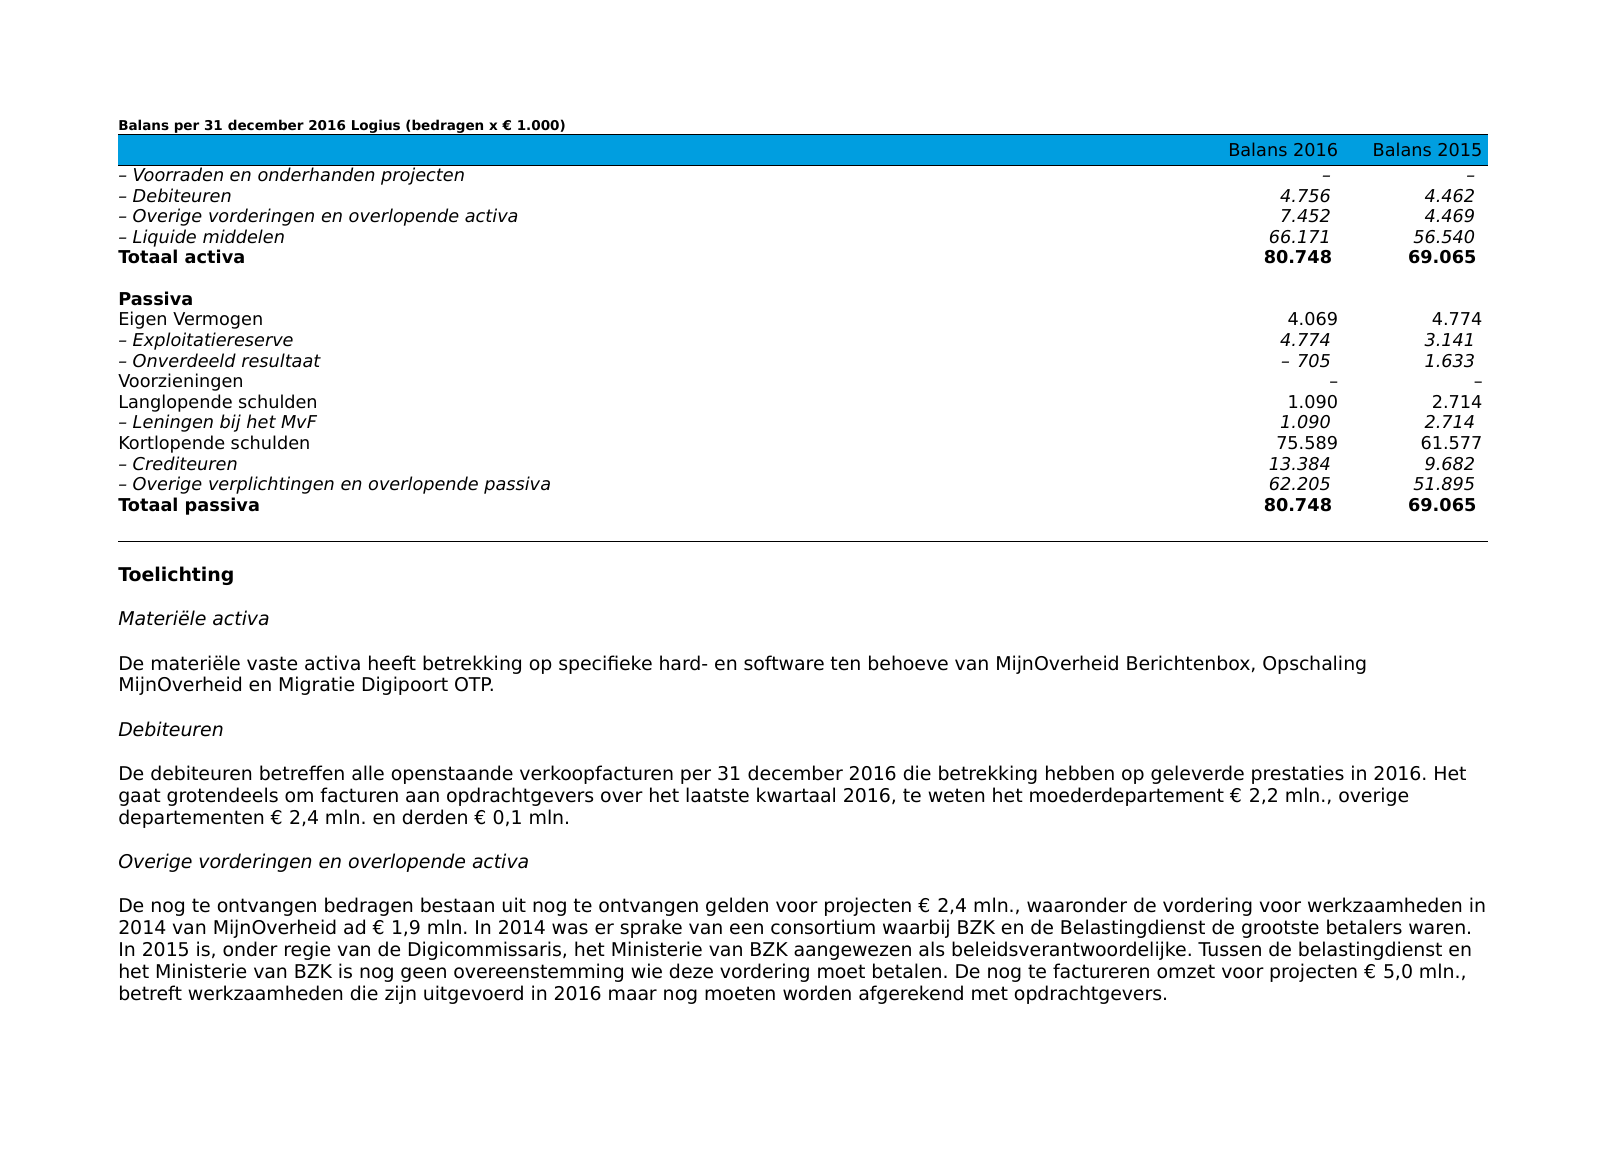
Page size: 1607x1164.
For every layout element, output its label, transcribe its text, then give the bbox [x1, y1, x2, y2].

table_cell – 705 [1200, 351, 1344, 371]
subtitle Overige vorderingen en overlopende activa [118, 851, 1488, 873]
table_cell 13.384 [1200, 454, 1344, 474]
table_cell [1200, 268, 1344, 289]
table_cell [118, 135, 1200, 165]
table_cell – Leningen bij het MvF [118, 413, 1200, 433]
table_cell 75.589 [1200, 433, 1344, 454]
table_cell 56.540 [1344, 227, 1488, 247]
text De nog te ontvangen bedragen bestaan uit nog te ontvangen gelden voor projecten € 2,4 mln., waaronder de vordering voor werkzaamheden in 2014 van MijnOverheid ad € 1,9 mln. In 2014 was er sprake van een consortium waarbij BZK en de Belastingdienst de grootste betalers waren. In 2015 is, onder regie van de Digicommissaris, het Ministerie van BZK aangewezen als beleidsverantwoordelijke. Tussen de belastingdienst en het Ministerie van BZK is nog geen overeenstemming wie deze vordering moet betalen. De nog te factureren omzet voor projecten € 5,0 mln., betreft werkzaamheden die zijn uitgevoerd in 2016 maar nog moeten worden afgerekend met opdrachtgevers. [118, 895, 1488, 1005]
table_cell 69.065 [1344, 495, 1488, 516]
subtitle Debiteuren [118, 718, 1488, 741]
table_cell – Overige vorderingen en overlopende activa [118, 206, 1200, 227]
table_cell [118, 268, 1200, 289]
table_cell 66.171 [1200, 227, 1344, 247]
table_cell 1.090 [1200, 413, 1344, 433]
table_cell – Liquide middelen [118, 227, 1200, 247]
table_cell – [1200, 166, 1344, 186]
table_cell 7.452 [1200, 206, 1344, 227]
table_cell [118, 516, 1200, 541]
table_cell 2.714 [1344, 413, 1488, 433]
table_cell Kortlopende schulden [118, 433, 1200, 454]
table_cell – Crediteuren [118, 454, 1200, 474]
table_cell 4.774 [1200, 330, 1344, 351]
table_cell – Overige verplichtingen en overlopende passiva [118, 474, 1200, 495]
table_cell 4.774 [1344, 309, 1488, 330]
table_header Balans per 31 december 2016 Logius (bedragen x € 1.000) [118, 118, 1488, 134]
table_cell [1344, 289, 1488, 309]
table_cell – Exploitatiereserve [118, 330, 1200, 351]
table_cell – Voorraden en onderhanden projecten [118, 166, 1200, 186]
table_cell [1200, 516, 1344, 541]
table_cell 61.577 [1344, 433, 1488, 454]
table_cell 69.065 [1344, 248, 1488, 268]
table_cell – Onverdeeld resultaat [118, 351, 1200, 371]
table_cell Totaal activa [118, 248, 1200, 268]
table_cell 80.748 [1200, 248, 1344, 268]
table_cell Balans 2016 [1200, 135, 1344, 165]
table_cell 80.748 [1200, 495, 1344, 516]
table_cell 3.141 [1344, 330, 1488, 351]
table_cell Voorzieningen [118, 371, 1200, 392]
table_cell Eigen Vermogen [118, 309, 1200, 330]
table_cell – [1344, 166, 1488, 186]
table_cell 4.756 [1200, 186, 1344, 206]
table_cell Passiva [118, 289, 1200, 309]
table_cell 4.069 [1200, 309, 1344, 330]
table_cell 1.633 [1344, 351, 1488, 371]
table_cell 1.090 [1200, 392, 1344, 412]
subtitle Toelichting [118, 564, 1488, 586]
text De materiële vaste activa heeft betrekking op specifieke hard- en software ten behoeve van MijnOverheid Berichtenbox, Opschaling MijnOverheid en Migratie Digipoort OTP. [118, 652, 1488, 696]
table_cell 9.682 [1344, 454, 1488, 474]
table_cell Totaal passiva [118, 495, 1200, 516]
table_cell – Debiteuren [118, 186, 1200, 206]
table_cell 4.469 [1344, 206, 1488, 227]
table_cell 62.205 [1200, 474, 1344, 495]
table_cell 4.462 [1344, 186, 1488, 206]
table_cell – [1200, 371, 1344, 392]
subtitle Materiële activa [118, 608, 1488, 630]
table_cell [1344, 516, 1488, 541]
table_cell – [1344, 371, 1488, 392]
table_cell [1200, 289, 1344, 309]
table_cell Balans 2015 [1344, 135, 1488, 165]
table_cell [1344, 268, 1488, 289]
text De debiteuren betreffen alle openstaande verkoopfacturen per 31 december 2016 die betrekking hebben op geleverde prestaties in 2016. Het gaat grotendeels om facturen aan opdrachtgevers over het laatste kwartaal 2016, te weten het moederdepartement € 2,2 mln., overige departementen € 2,4 mln. en derden € 0,1 mln. [118, 763, 1488, 829]
table_cell Langlopende schulden [118, 392, 1200, 412]
table_cell 51.895 [1344, 474, 1488, 495]
table_cell 2.714 [1344, 392, 1488, 412]
